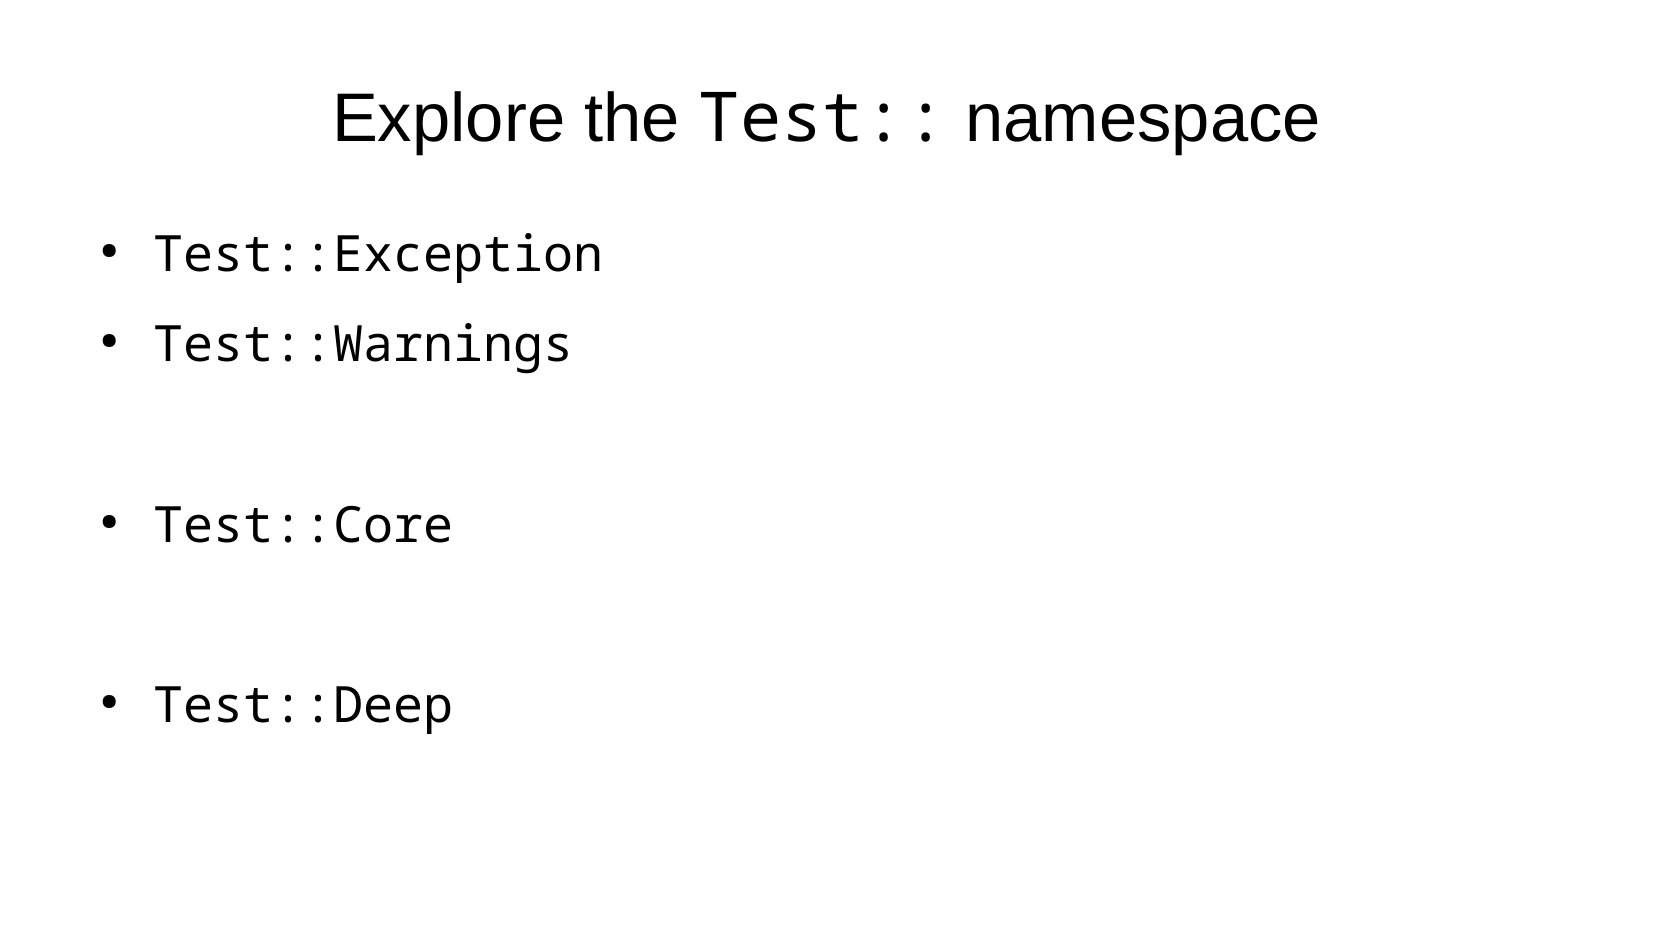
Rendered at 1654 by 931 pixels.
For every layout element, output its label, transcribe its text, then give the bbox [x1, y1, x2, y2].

title Explore the Test:: namespace [82, 37, 1571, 193]
list Test::Exception Test::Warnings Test::Core Test::Deep [82, 217, 1571, 758]
